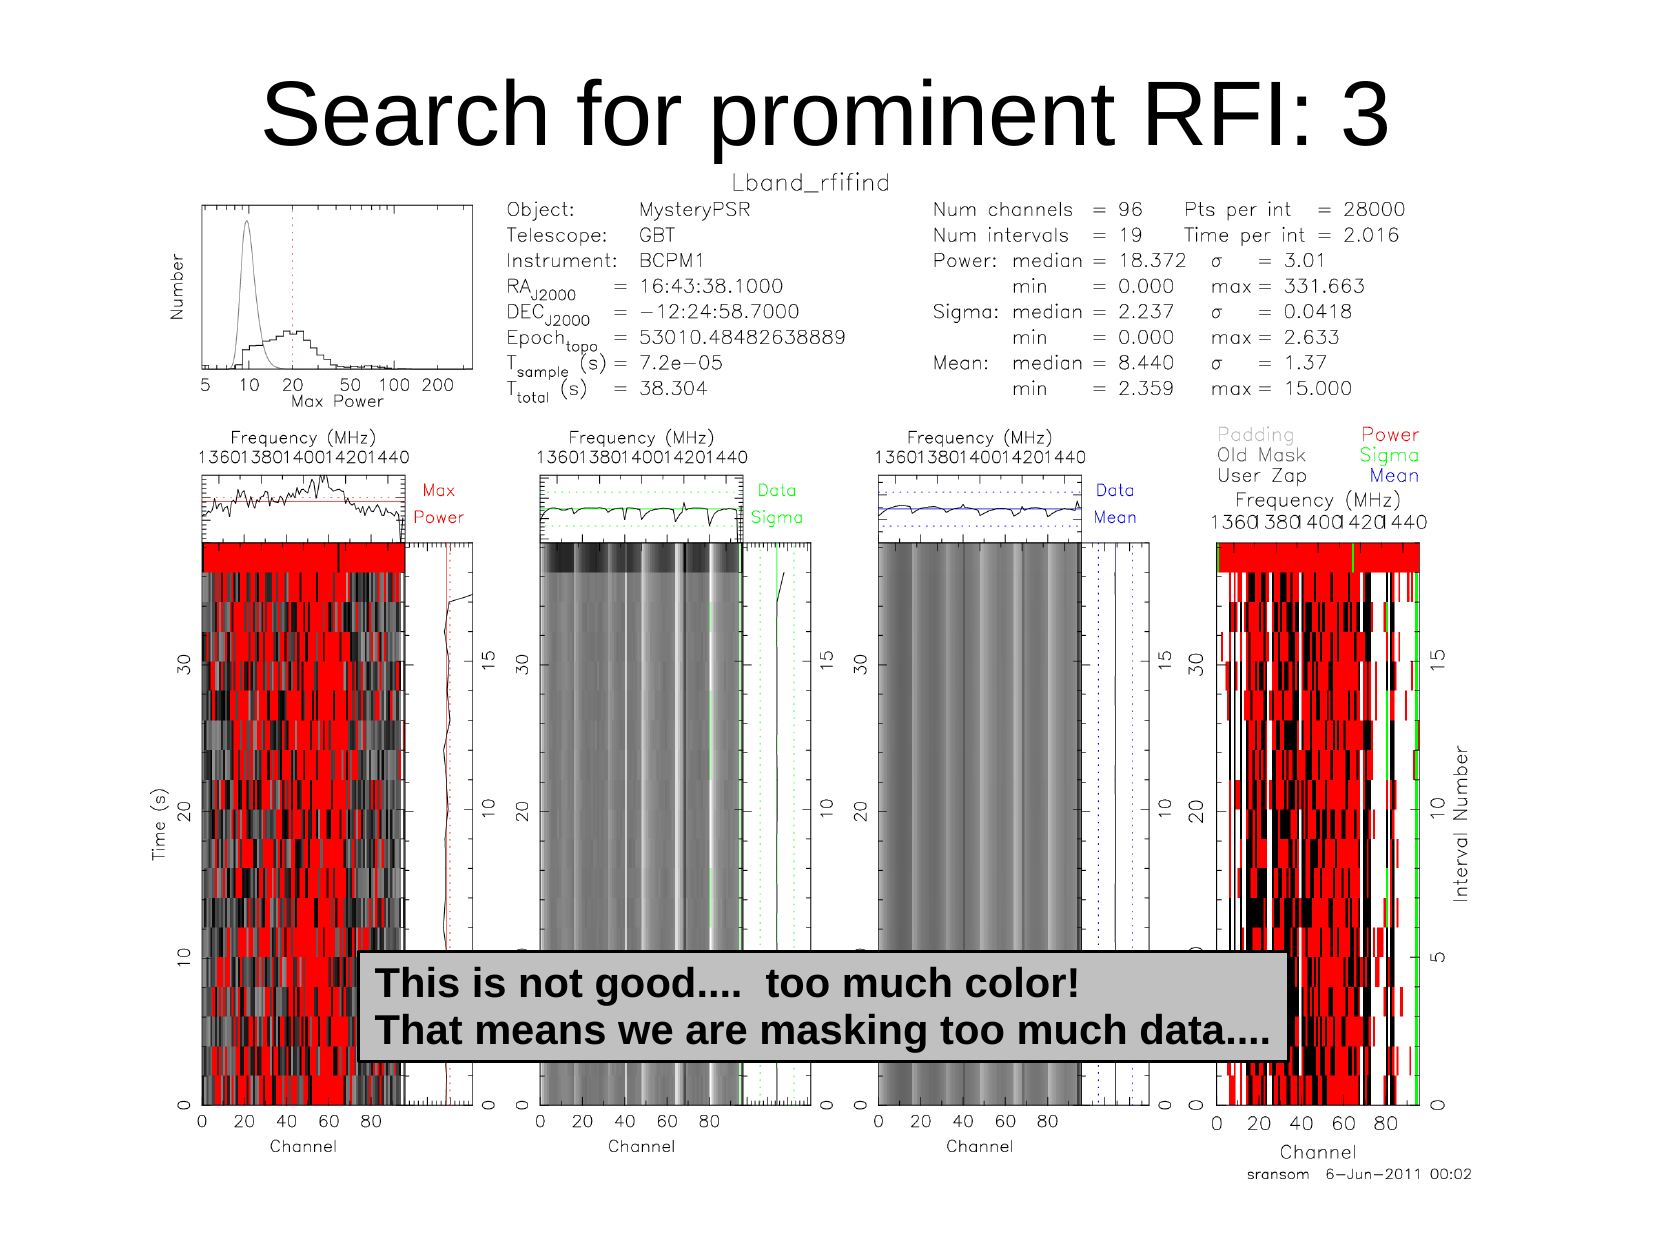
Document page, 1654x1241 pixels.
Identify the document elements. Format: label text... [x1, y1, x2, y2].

title Search for prominent RFI: 3 [82, 41, 1571, 186]
picture [150, 172, 1471, 1179]
text_box This is not good.... too much color! That means we are masking too much data.... [358, 951, 1289, 1062]
